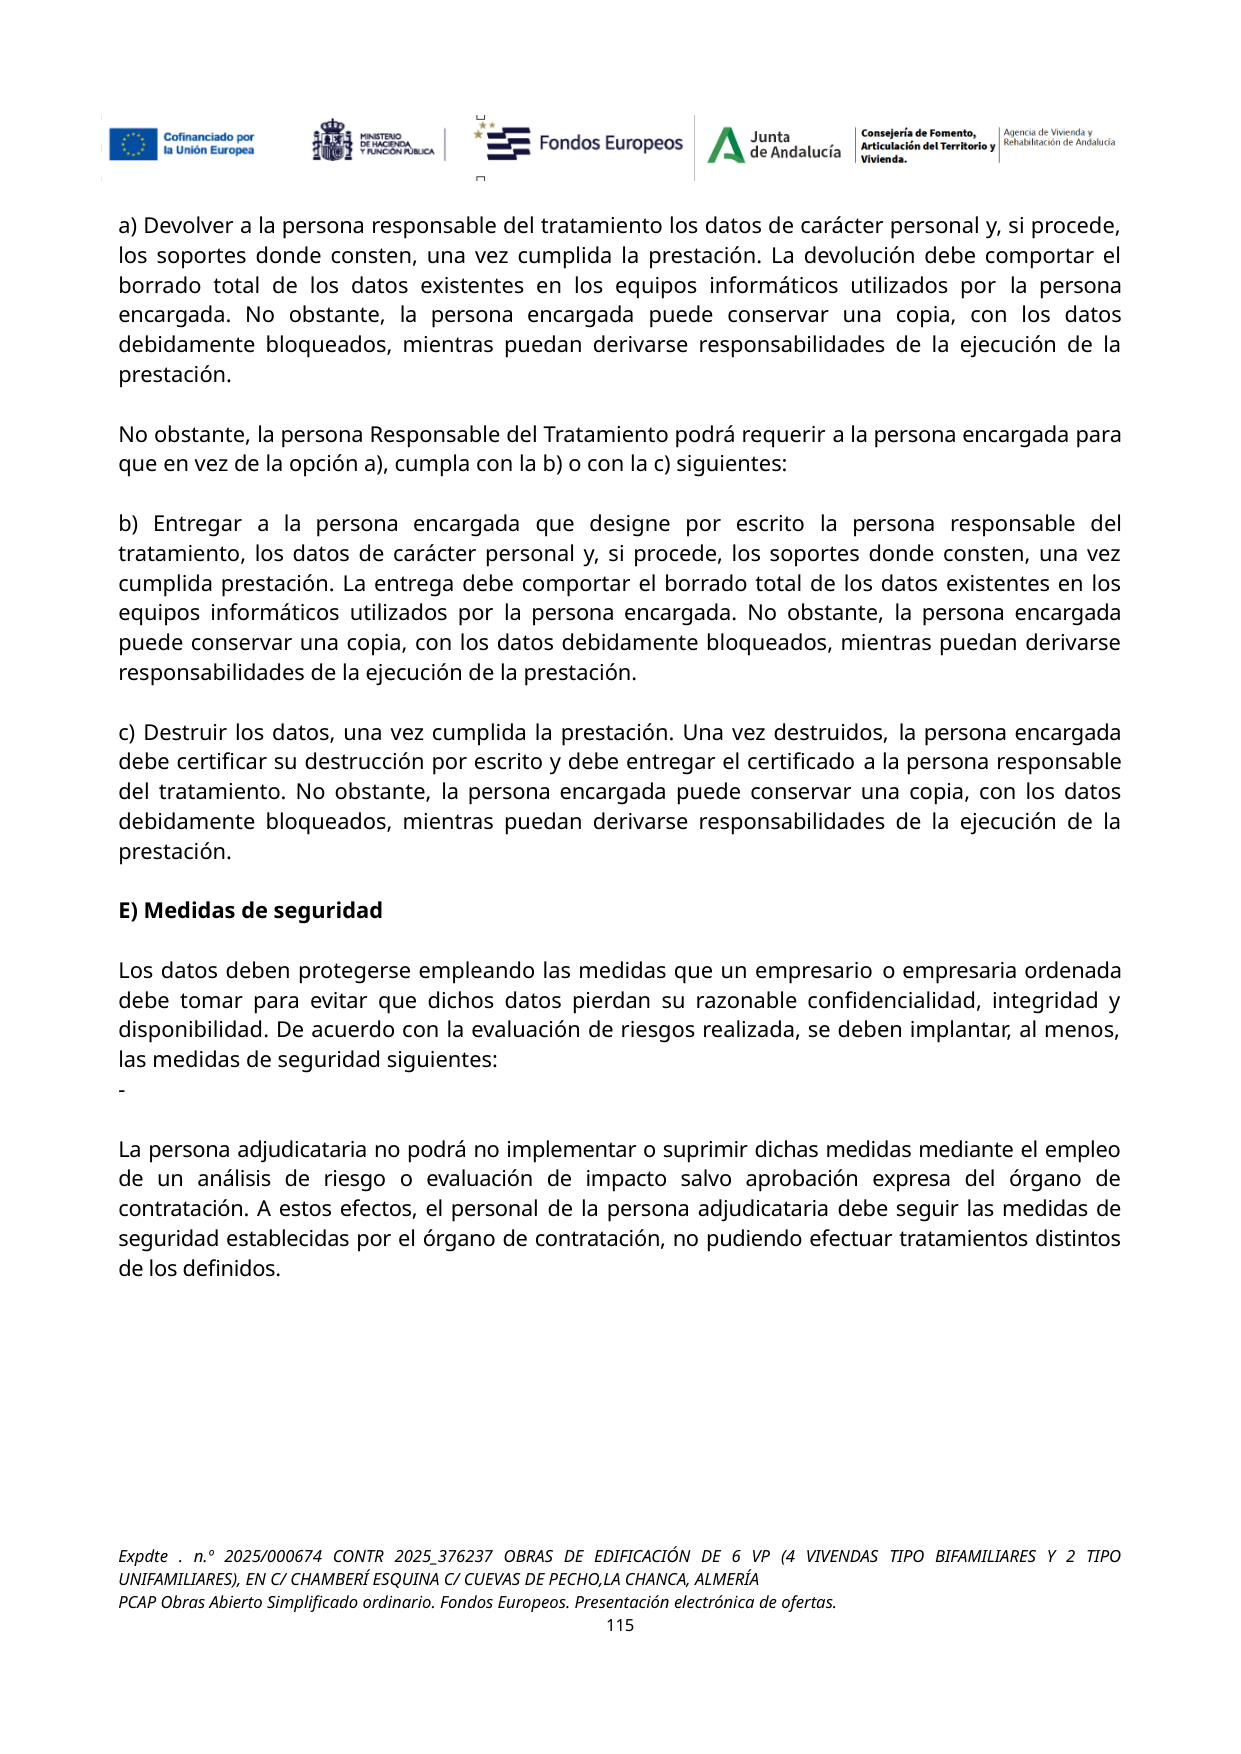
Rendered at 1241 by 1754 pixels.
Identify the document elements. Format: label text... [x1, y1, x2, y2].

text - [118, 1074, 1122, 1104]
text a) Devolver a la persona responsable del tratamiento los datos de carácter personal y, si procede, los soportes donde consten, una vez cumplida la prestación. La devolución debe comportar el borrado total de los datos existentes en los equipos informáticos utilizados por la persona encargada. No obstante, la persona encargada puede conservar una copia, con los datos debidamente bloqueados, mientras puedan derivarse responsabilidades de la ejecución de la prestación. [118, 210, 1122, 389]
text E) Medidas de seguridad [118, 895, 1122, 925]
picture [101, 112, 1128, 181]
text No obstante, la persona Responsable del Tratamiento podrá requerir a la persona encargada para que en vez de la opción a), cumpla con la b) o con la c) siguientes: [118, 418, 1122, 478]
text La persona adjudicataria no podrá no implementar o suprimir dichas medidas mediante el empleo de un análisis de riesgo o evaluación de impacto salvo aprobación expresa del órgano de contratación. A estos efectos, el personal de la persona adjudicataria debe seguir las medidas de seguridad establecidas por el órgano de contratación, no pudiendo efectuar tratamientos distintos de los definidos. [118, 1133, 1122, 1282]
text c) Destruir los datos, una vez cumplida la prestación. Una vez destruidos, la persona encargada debe certificar su destrucción por escrito y debe entregar el certificado a la persona responsable del tratamiento. No obstante, la persona encargada puede conservar una copia, con los datos debidamente bloqueados, mientras puedan derivarse responsabilidades de la ejecución de la prestación. [118, 716, 1122, 865]
text Los datos deben protegerse empleando las medidas que un empresario o empresaria ordenada debe tomar para evitar que dichos datos pierdan su razonable confidencialidad, integridad y disponibilidad. De acuerdo con la evaluación de riesgos realizada, se deben implantar, al menos, las medidas de seguridad siguientes: [118, 955, 1122, 1074]
text b) Entregar a la persona encargada que designe por escrito la persona responsable del tratamiento, los datos de carácter personal y, si procede, los soportes donde consten, una vez cumplida prestación. La entrega debe comportar el borrado total de los datos existentes en los equipos informáticos utilizados por la persona encargada. No obstante, la persona encargada puede conservar una copia, con los datos debidamente bloqueados, mientras puedan derivarse responsabilidades de la ejecución de la prestación. [118, 508, 1122, 687]
